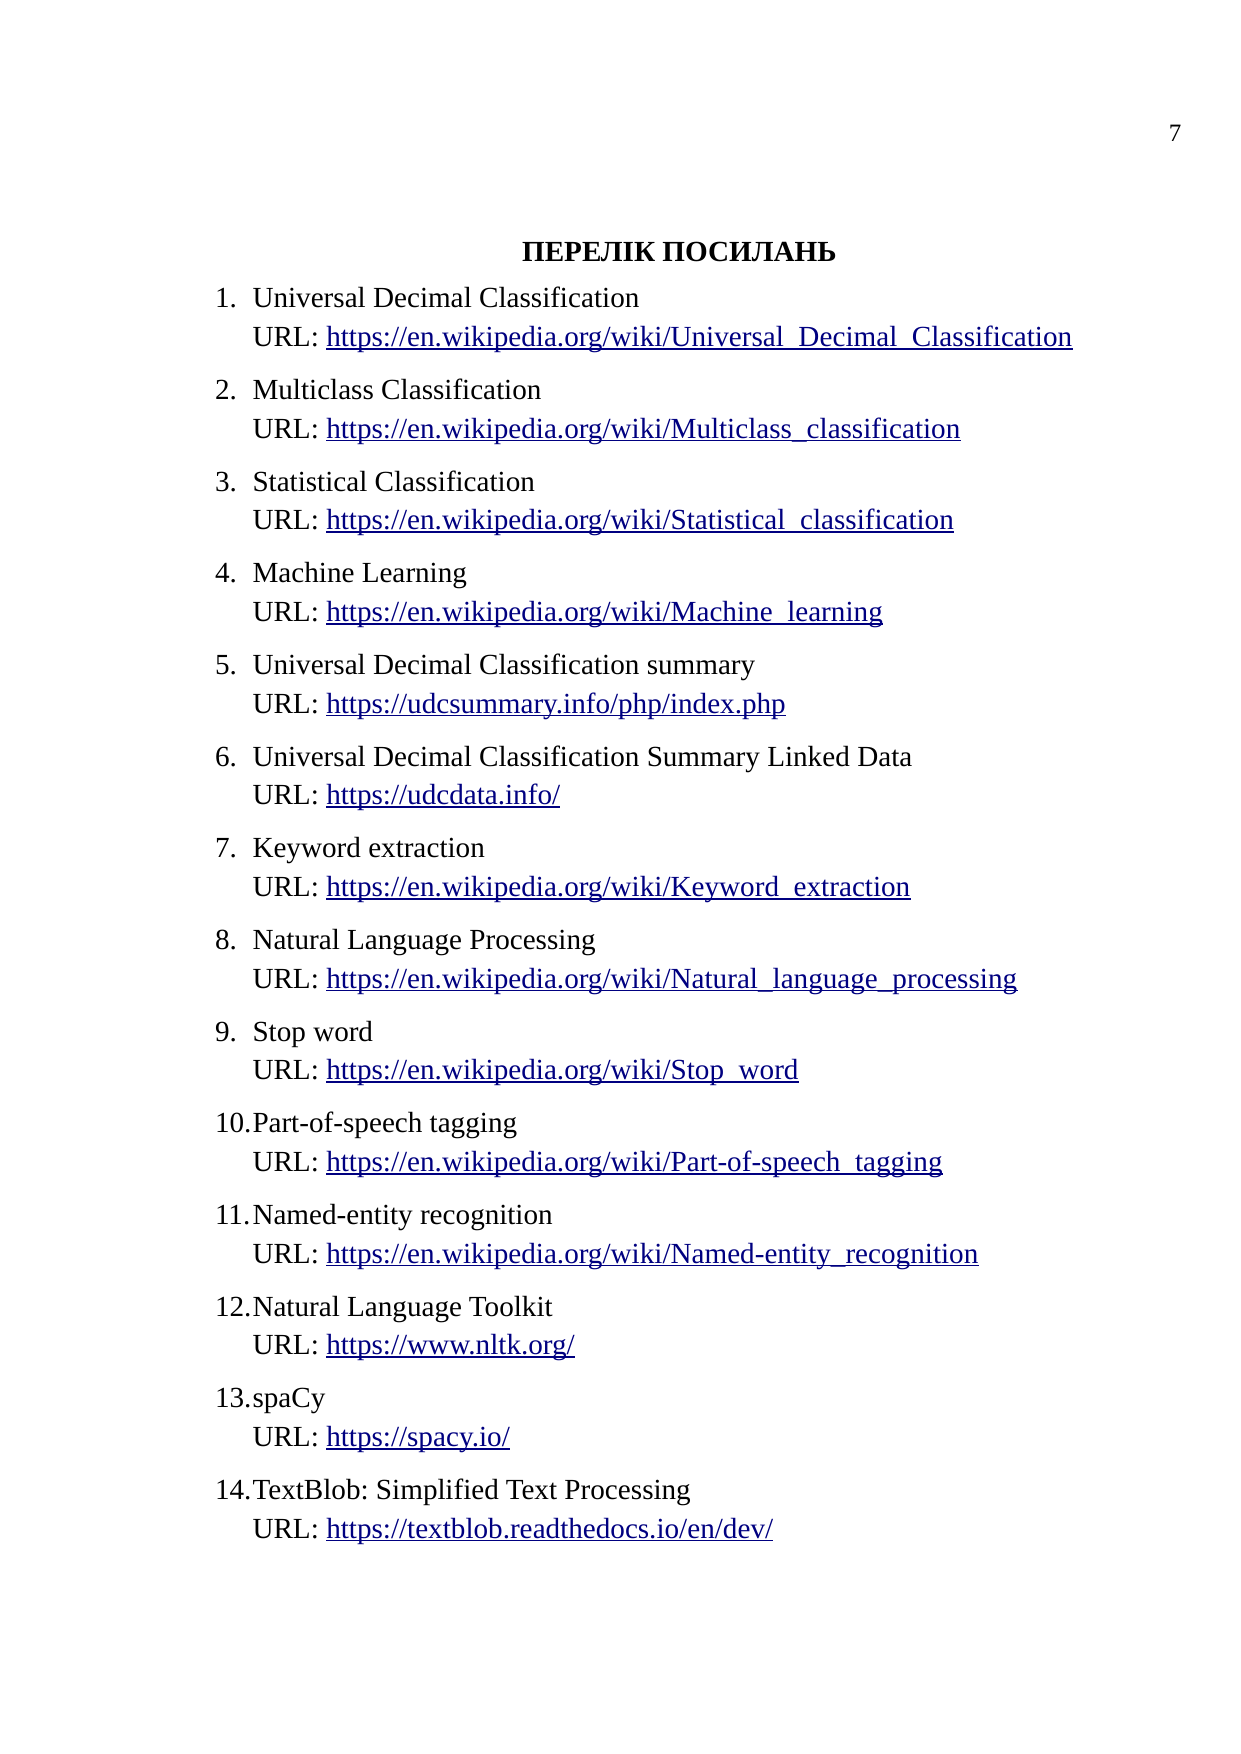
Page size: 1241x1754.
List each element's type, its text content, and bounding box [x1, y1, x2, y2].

list Statistical Classification URL: https://en.wikipedia.org/wiki/Statistical_classification [215, 464, 1181, 536]
list spaCy URL: https://spacy.io/ [215, 1381, 1181, 1453]
list Multiclass Classification URL: https://en.wikipedia.org/wiki/Multiclass_classification [215, 372, 1181, 444]
list Keyword extraction URL: https://en.wikipedia.org/wiki/Keyword_extraction [215, 831, 1181, 903]
list Universal Decimal Classification Summary Linked Data URL: https://udcdata.info/ [215, 739, 1181, 811]
list Named-entity recognition URL: https://en.wikipedia.org/wiki/Named-entity_recognition [215, 1197, 1181, 1269]
list TextBlob: Simplified Text Processing URL: https://textblob.readthedocs.io/en/dev/ [215, 1472, 1181, 1544]
list Universal Decimal Classification summary URL: https://udcsummary.info/php/index.php [215, 647, 1181, 719]
list Natural Language Toolkit URL: https://www.nltk.org/ [215, 1289, 1181, 1361]
list Stop word URL: https://en.wikipedia.org/wiki/Stop_word [215, 1014, 1181, 1086]
list Part-of-speech tagging URL: https://en.wikipedia.org/wiki/Part-of-speech_tagging [215, 1106, 1181, 1178]
subtitle ПЕРЕЛІК ПОСИЛАНЬ [177, 234, 1181, 268]
list Natural Language Processing URL: https://en.wikipedia.org/wiki/Natural_language_processing [215, 922, 1181, 994]
list Universal Decimal Classification URL: https://en.wikipedia.org/wiki/Universal_Decimal_Classification [215, 281, 1181, 353]
list Machine Learning URL: https://en.wikipedia.org/wiki/Machine_learning [215, 556, 1181, 628]
